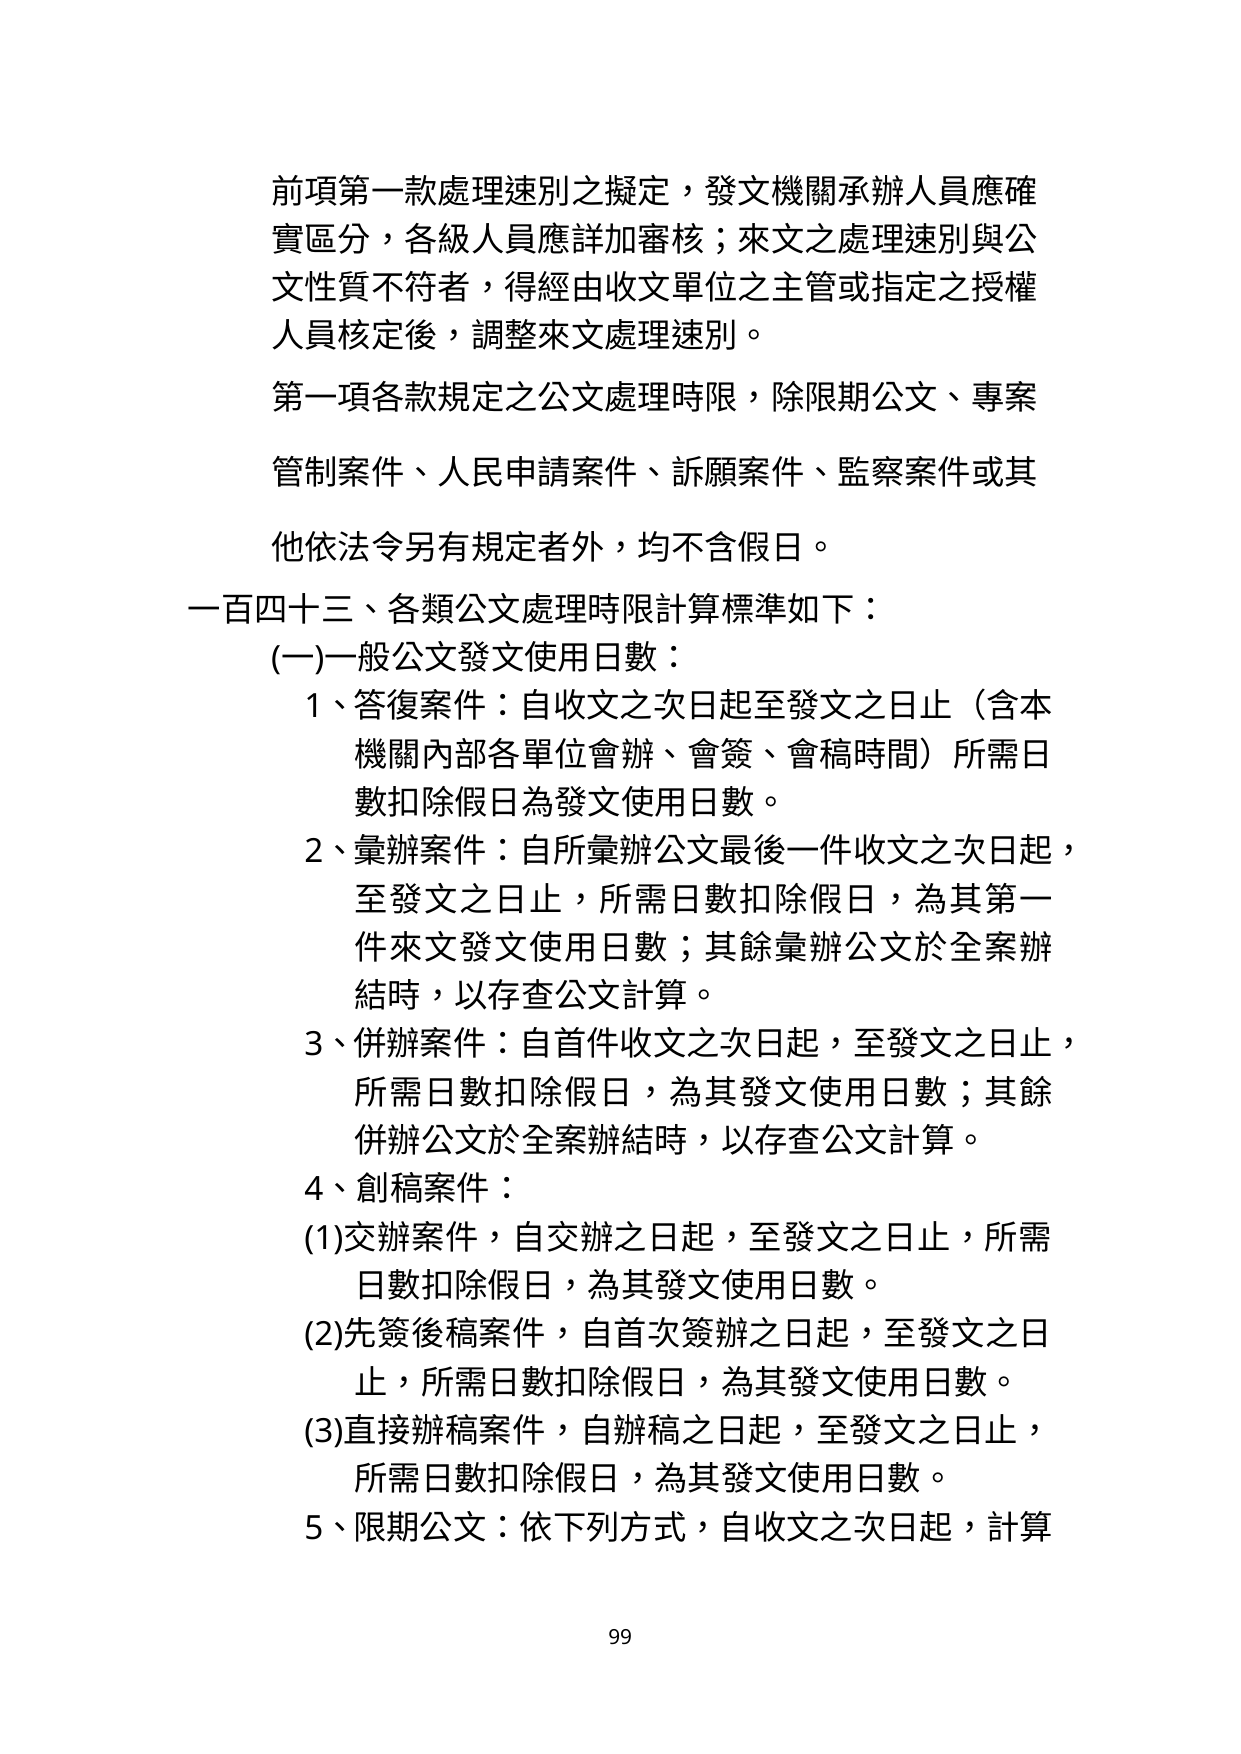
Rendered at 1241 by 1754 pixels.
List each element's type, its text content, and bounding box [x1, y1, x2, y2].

text 前項第一款處理速別之擬定，發文機關承辦人員應確 [271, 164, 1053, 213]
text 文性質不符者，得經由收文單位之主管或指定之授權 [271, 261, 1053, 309]
text 管制案件、人民申請案件、訴願案件、監察案件或其 [271, 432, 1053, 507]
text 實區分，各級人員應詳加審核；來文之處理速別與公 [271, 213, 1053, 261]
text 5、限期公文：依下列方式，自收文之次日起，計算 [304, 1500, 1053, 1549]
text (2)先簽後稿案件，自首次簽辦之日起，至發文之日止，所需日數扣除假日，為其發文使用日數。 [304, 1307, 1053, 1404]
text 4、創稿案件： [304, 1162, 1053, 1210]
text 3、併辦案件：自首件收文之次日起，至發文之日止，所需日數扣除假日，為其發文使用日數；其餘併辦公文於全案辦結時，以存查公文計算。 [304, 1017, 1053, 1162]
text 人員核定後，調整來文處理速別。 [271, 309, 1053, 357]
text 一百四十三、各類公文處理時限計算標準如下： [187, 582, 1053, 631]
text 他依法令另有規定者外，均不含假日。 [271, 507, 1053, 582]
text 1、答復案件：自收文之次日起至發文之日止（含本機關內部各單位會辦、會簽、會稿時間）所需日數扣除假日為發文使用日數。 [304, 679, 1053, 824]
text (1)交辦案件，自交辦之日起，至發文之日止，所需日數扣除假日，為其發文使用日數。 [304, 1210, 1053, 1307]
text (一)一般公文發文使用日數： [271, 631, 1053, 679]
text 第一項各款規定之公文處理時限，除限期公文、專案 [271, 357, 1053, 432]
text (3)直接辦稿案件，自辦稿之日起，至發文之日止，所需日數扣除假日，為其發文使用日數。 [304, 1404, 1053, 1500]
text 2、彙辦案件：自所彙辦公文最後一件收文之次日起，至發文之日止，所需日數扣除假日，為其第一件來文發文使用日數；其餘彙辦公文於全案辦結時，以存查公文計算。 [304, 824, 1053, 1017]
